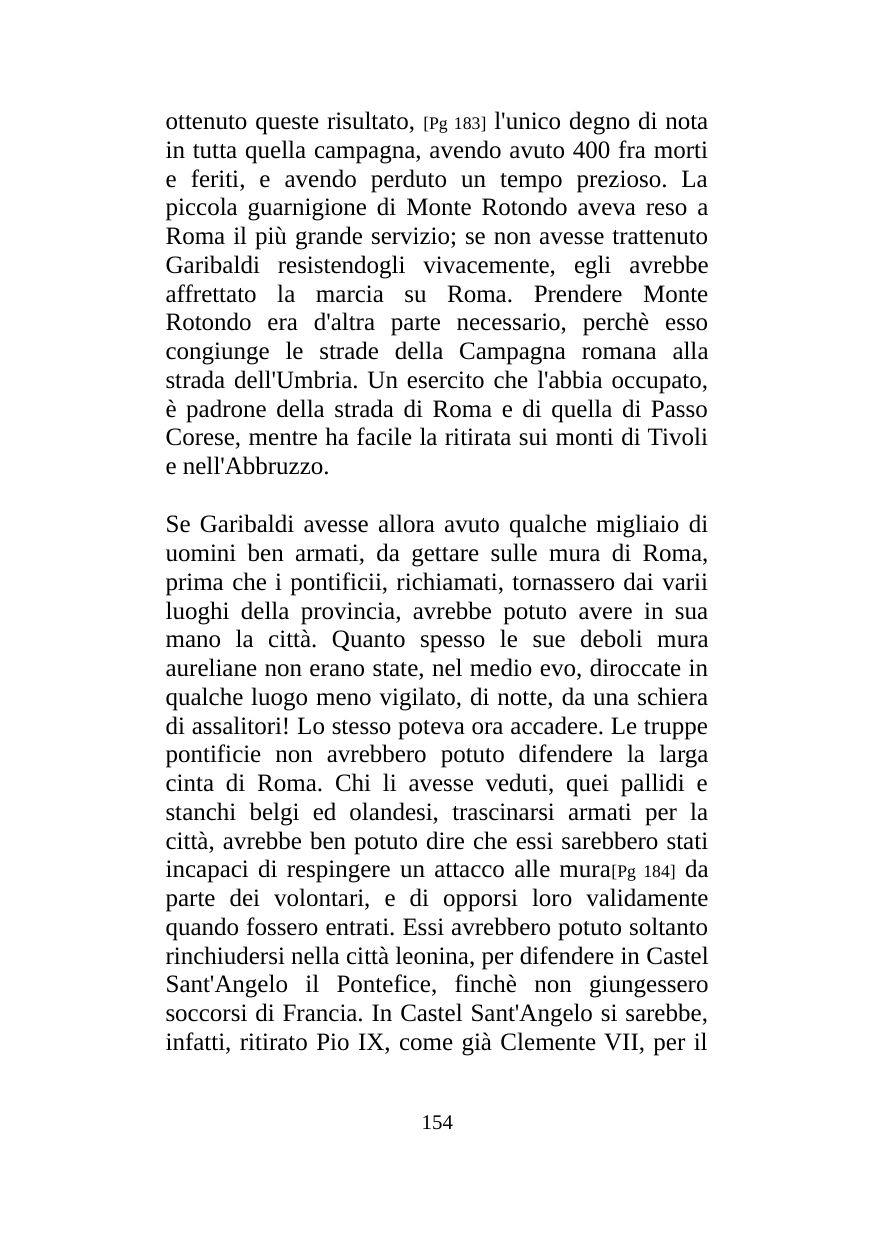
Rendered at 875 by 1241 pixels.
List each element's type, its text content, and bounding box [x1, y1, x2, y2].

text ottenuto queste risultato, [Pg 183] l'unico degno di nota in tutta quella campagna, avendo avuto 400 fra morti e feriti, e avendo perduto un tempo prezioso. La piccola guarnigione di Monte Rotondo aveva reso a Roma il più grande servizio; se non avesse trattenuto Garibaldi resistendogli vivacemente, egli avrebbe affrettato la marcia su Roma. Prendere Monte Rotondo era d'altra parte necessario, perchè esso congiunge le strade della Campagna romana alla strada dell'Umbria. Un esercito che l'abbia occupato, è padrone della strada di Roma e di quella di Passo Corese, mentre ha facile la ritirata sui monti di Tivoli e nell'Abbruzzo. [165, 106, 709, 480]
text Se Garibaldi avesse allora avuto qualche migliaio di uomini ben armati, da gettare sulle mura di Roma, prima che i pontificii, richiamati, tornassero dai varii luoghi della provincia, avrebbe potuto avere in sua mano la città. Quanto spesso le sue deboli mura aureliane non erano state, nel medio evo, diroccate in qualche luogo meno vigilato, di notte, da una schiera di assalitori! Lo stesso poteva ora accadere. Le truppe pontificie non avrebbero potuto difendere la larga cinta di Roma. Chi li avesse veduti, quei pallidi e stanchi belgi ed olandesi, trascinarsi armati per la città, avrebbe ben potuto dire che essi sarebbero stati incapaci di respingere un attacco alle mura[Pg 184] da parte dei volontari, e di opporsi loro validamente quando fossero entrati. Essi avrebbero potuto soltanto rinchiudersi nella città leonina, per difendere in Castel Sant'Angelo il Pontefice, finchè non giungessero soccorsi di Francia. In Castel Sant'Angelo si sarebbe, infatti, ritirato Pio IX, come già Clemente VII, per il [165, 509, 709, 1056]
